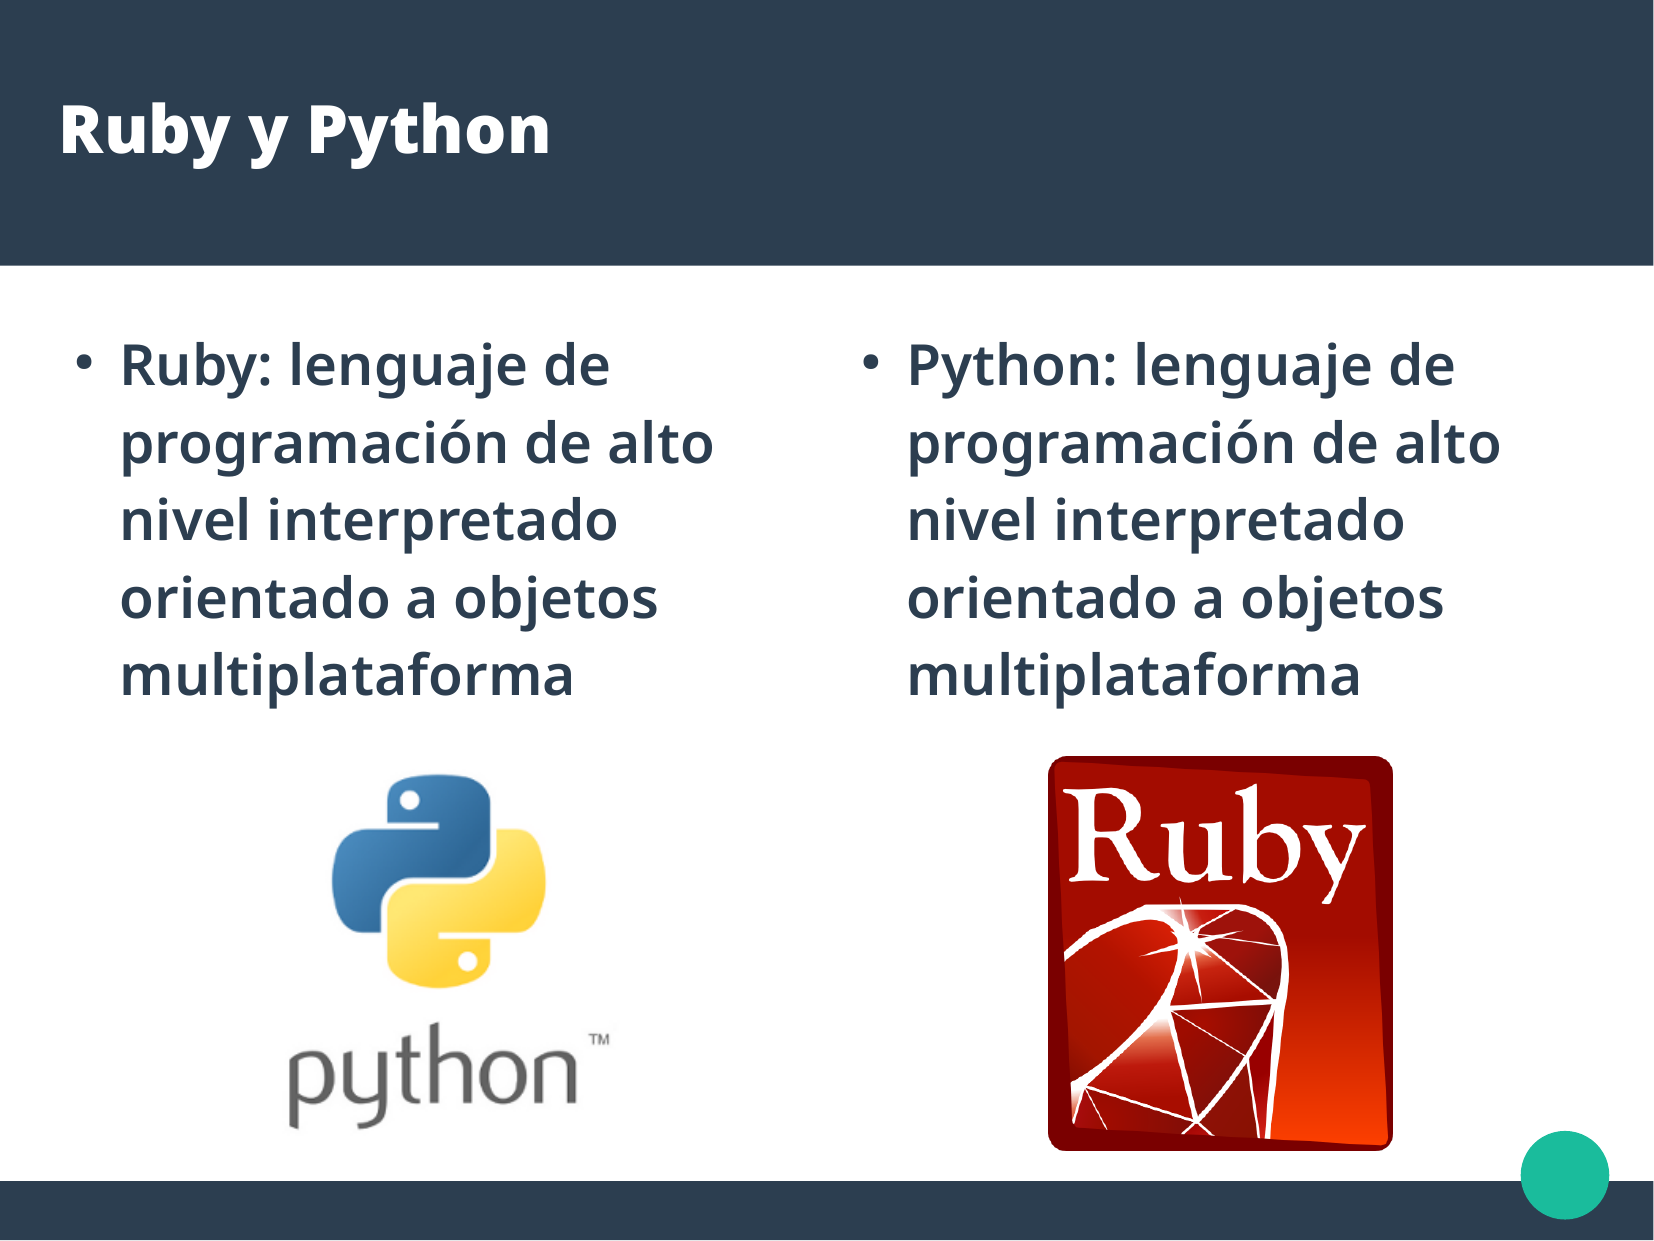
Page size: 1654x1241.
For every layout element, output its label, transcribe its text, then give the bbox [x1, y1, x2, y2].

title Ruby y Python [59, 49, 1595, 207]
list Ruby: lenguaje de programación de alto nivel interpretado orientado a objetos multiplataforma [59, 324, 809, 720]
picture [236, 756, 631, 1151]
list Python: lenguaje de programación de alto nivel interpretado orientado a objetos multiplataforma [845, 324, 1596, 720]
picture [1048, 756, 1393, 1151]
